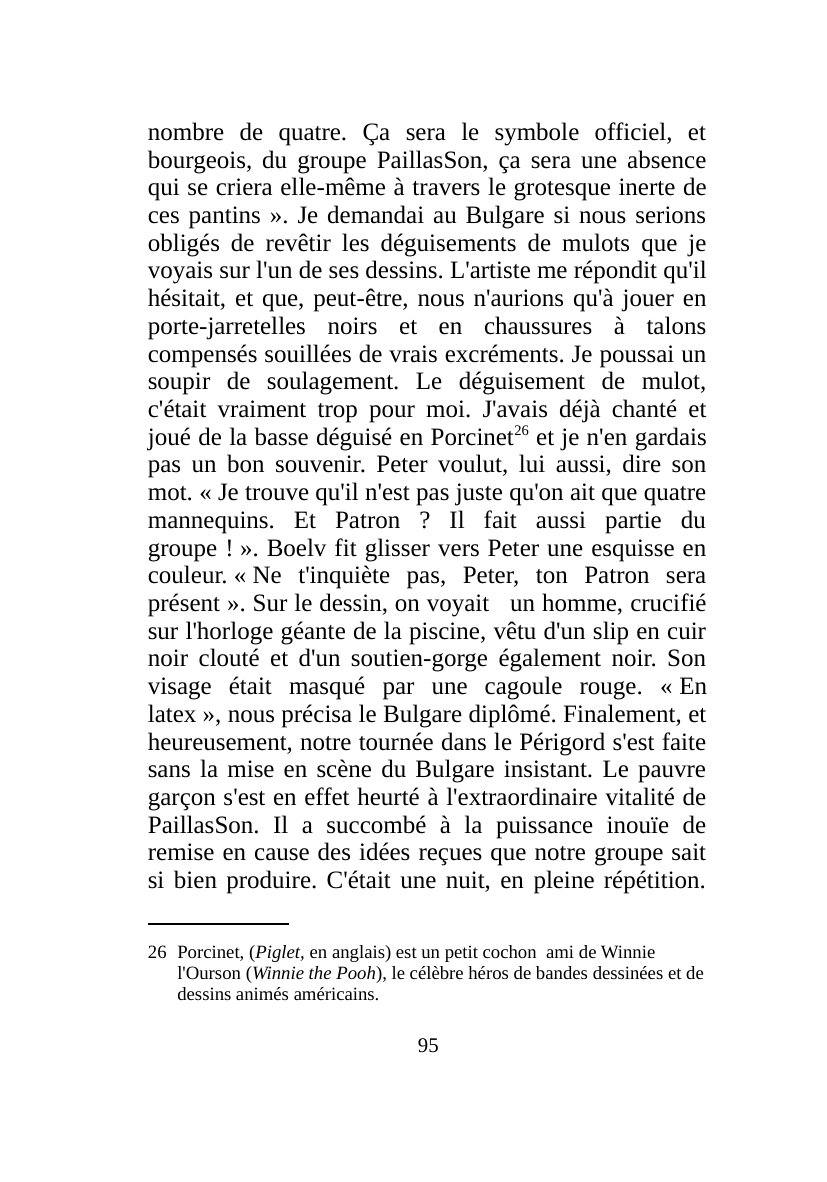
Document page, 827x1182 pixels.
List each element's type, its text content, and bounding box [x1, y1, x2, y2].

text nombre de quatre. Ça sera le symbole officiel, et bourgeois, du groupe PaillasSon, ça sera une absence qui se criera elle‑même à travers le grotesque inerte de ces pantins ». Je demandai au Bulgare si nous serions obligés de revêtir les déguisements de mulots que je voyais sur l'un de ses dessins. L'artiste me répondit qu'il hésitait, et que, peut‑être, nous n'aurions qu'à jouer en porte‑jarretelles noirs et en chaussures à talons compensés souillées de vrais excréments. Je poussai un soupir de soulagement. Le déguisement de mulot, c'était vraiment trop pour moi. J'avais déjà chanté et joué de la basse déguisé en Porcinet et je n'en gardais pas un bon souvenir. Peter voulut, lui aussi, dire son mot. « Je trouve qu'il n'est pas juste qu'on ait que quatre mannequins. Et Patron ? Il fait aussi partie du groupe ! ». Boelv fit glisser vers Peter une esquisse en couleur. « Ne t'inquiète pas, Peter, ton Patron sera présent ». Sur le dessin, on voyait un homme, crucifié sur l'horloge géante de la piscine, vêtu d'un slip en cuir noir clouté et d'un soutien-gorge également noir. Son visage était masqué par une cagoule rouge. « En latex », nous précisa le Bulgare diplômé. Finalement, et heureusement, notre tournée dans le Périgord s'est faite sans la mise en scène du Bulgare insistant. Le pauvre garçon s'est en effet heurté à l'extraordinaire vitalité de PaillasSon. Il a succombé à la puissance inouïe de remise en cause des idées reçues que notre groupe sait si bien produire. C'était une nuit, en pleine répétition. [148, 118, 707, 894]
text Porcinet, (Piglet, en anglais) est un petit cochon ami de Winnie l'Ourson (Winnie the Pooh), le célèbre héros de bandes dessinées et de dessins animés américains. [148, 942, 709, 1004]
